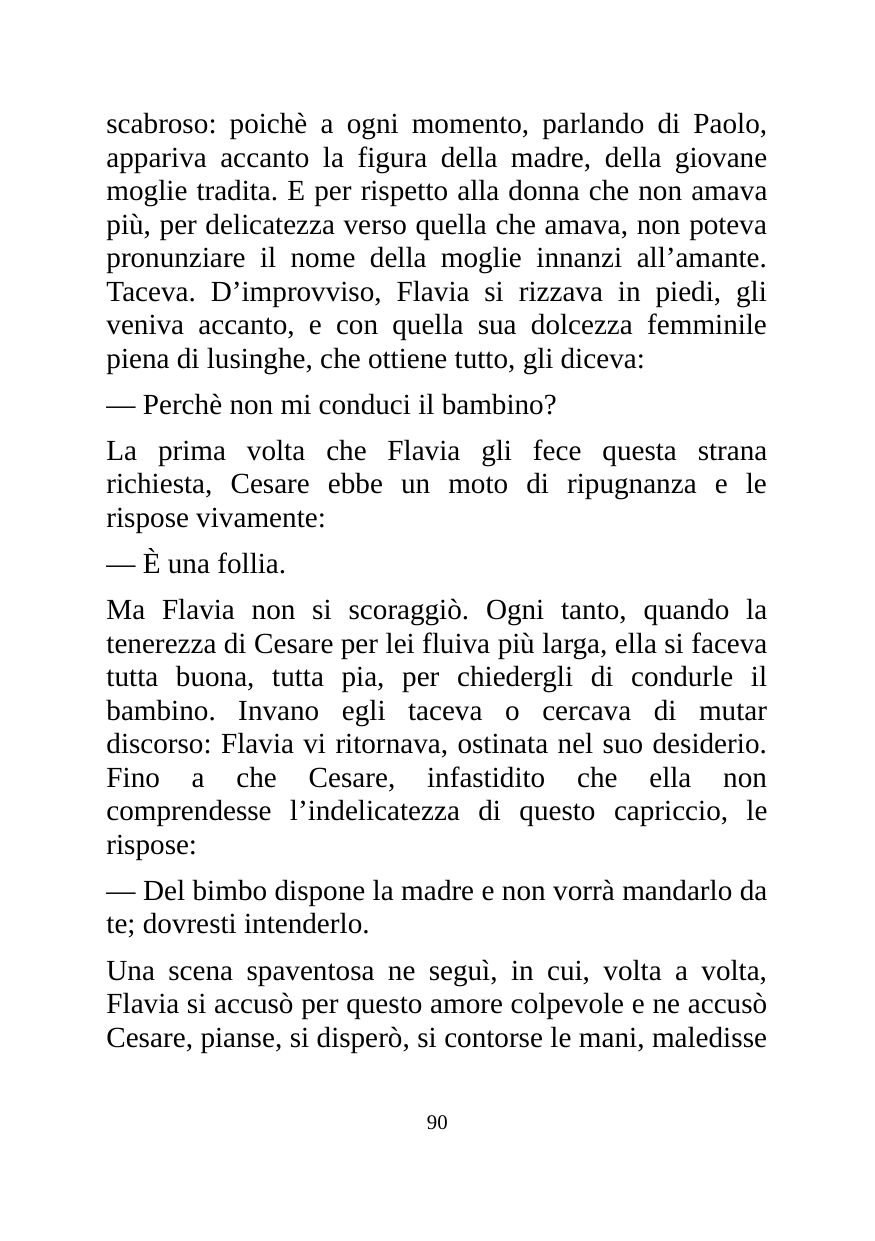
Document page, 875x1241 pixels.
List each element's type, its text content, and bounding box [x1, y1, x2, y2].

text — È una follia. [106, 546, 768, 580]
text La prima volta che Flavia gli fece questa strana richiesta, Cesare ebbe un moto di ripugnanza e le rispose vivamente: [106, 433, 768, 534]
text — Del bimbo dispone la madre e non vorrà mandarlo da te; dovresti intenderlo. [106, 873, 768, 940]
text Ma Flavia non si scoraggiò. Ogni tanto, quando la tenerezza di Cesare per lei fluiva più larga, ella si faceva tutta buona, tutta pia, per chiedergli di condurle il bambino. Invano egli taceva o cercava di mutar discorso: Flavia vi ritornava, ostinata nel suo desiderio. Fino a che Cesare, infastidito che ella non comprendesse l’indelicatezza di questo capriccio, le rispose: [106, 592, 768, 861]
text scabroso: poichè a ogni momento, parlando di Paolo, appariva accanto la figura della madre, della giovane moglie tradita. E per rispetto alla donna che non amava più, per delicatezza verso quella che amava, non poteva pronunziare il nome della moglie innanzi all’amante. Taceva. D’improvviso, Flavia si rizzava in piedi, gli veniva accanto, e con quella sua dolcezza femminile piena di lusinghe, che ottiene tutto, gli diceva: [106, 106, 768, 374]
text Una scena spaventosa ne seguì, in cui, volta a volta, Flavia si accusò per questo amore colpevole e ne accusò Cesare, pianse, si disperò, si contorse le mani, maledisse [106, 953, 768, 1053]
text — Perchè non mi conduci il bambino? [106, 387, 768, 421]
